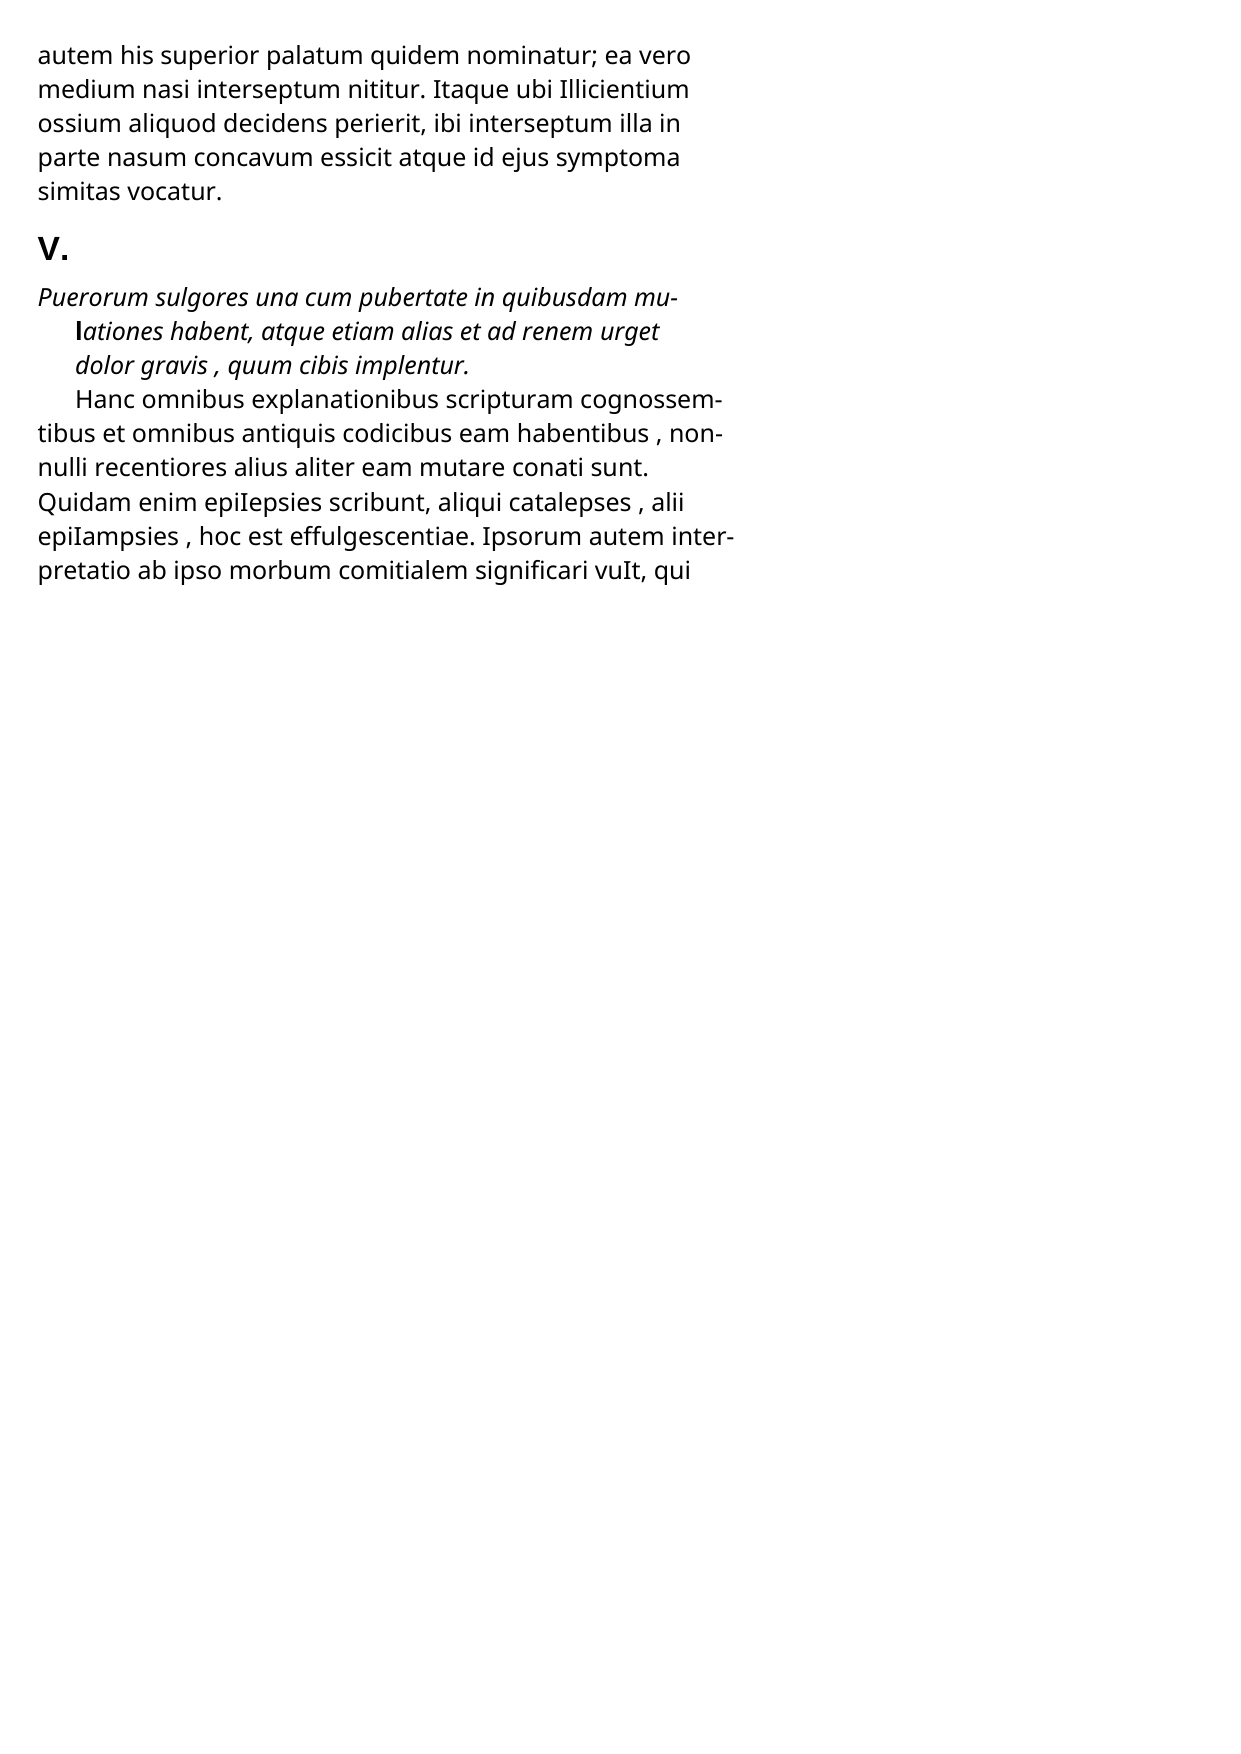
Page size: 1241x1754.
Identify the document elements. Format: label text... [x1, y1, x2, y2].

subtitle V. [37, 229, 1203, 267]
text Puerorum sulgores una cum pubertate in quibusdam mu- lationes habent, atque etiam alias et ad renem urget dolor gravis , quum cibis implentur. [37, 280, 1203, 382]
text Hanc omnibus explanationibus scripturam cognossem- tibus et omnibus antiquis codicibus eam habentibus , non- nulli recentiores alius aliter eam mutare conati sunt. Quidam enim epiIepsies scribunt, aliqui catalepses , alii epiIampsies , hoc est effulgescentiae. Ipsorum autem inter- pretatio ab ipso morbum comitialem significari vuIt, qui [37, 382, 1203, 586]
text autem his superior palatum quidem nominatur; ea vero medium nasi interseptum nititur. Itaque ubi Illicientium ossium aliquod decidens perierit, ibi interseptum illa in parte nasum concavum essicit atque id ejus symptoma simitas vocatur. [37, 37, 1203, 208]
